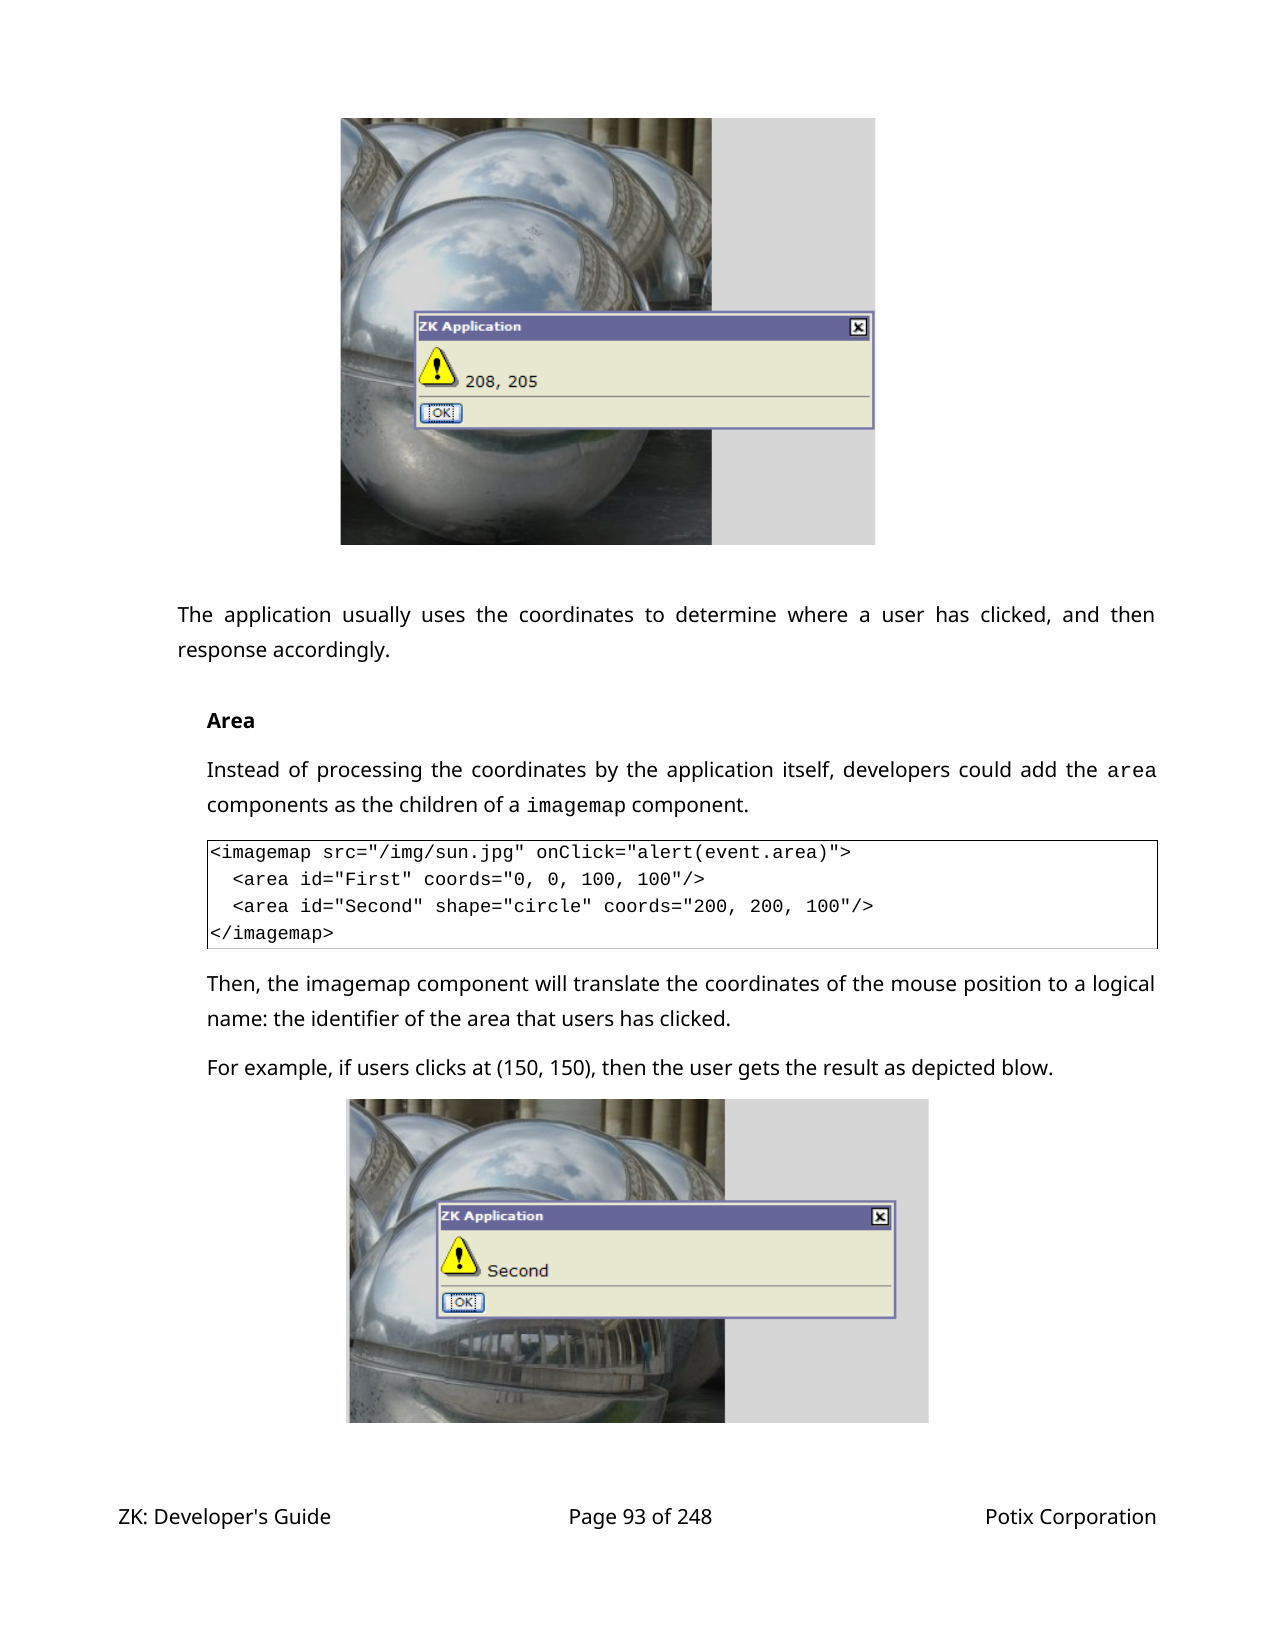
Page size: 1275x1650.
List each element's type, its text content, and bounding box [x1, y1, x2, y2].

text Then, the imagemap component will translate the coordinates of the mouse position to a logical name: the identifier of the area that users has clicked. [207, 969, 1157, 1033]
text <area id="Second" shape="circle" coords="200, 200, 100"/> [208, 894, 1157, 918]
text <area id="First" coords="0, 0, 100, 100"/> [208, 867, 1157, 891]
text For example, if users clicks at (150, 150), then the user gets the result as depicted blow. [207, 1053, 1157, 1081]
text <imagemap src="/img/sun.jpg" onClick="alert(event.area)"> [208, 841, 1157, 864]
picture [340, 118, 876, 545]
picture [346, 1099, 929, 1423]
text </imagemap> [208, 921, 1157, 948]
text Instead of processing the coordinates by the application itself, developers could add the area components as the children of a imagemap component. [207, 755, 1157, 819]
text The application usually uses the coordinates to determine where a user has clicked, and then response accordingly. [177, 600, 1157, 664]
subtitle Area [207, 706, 1157, 734]
